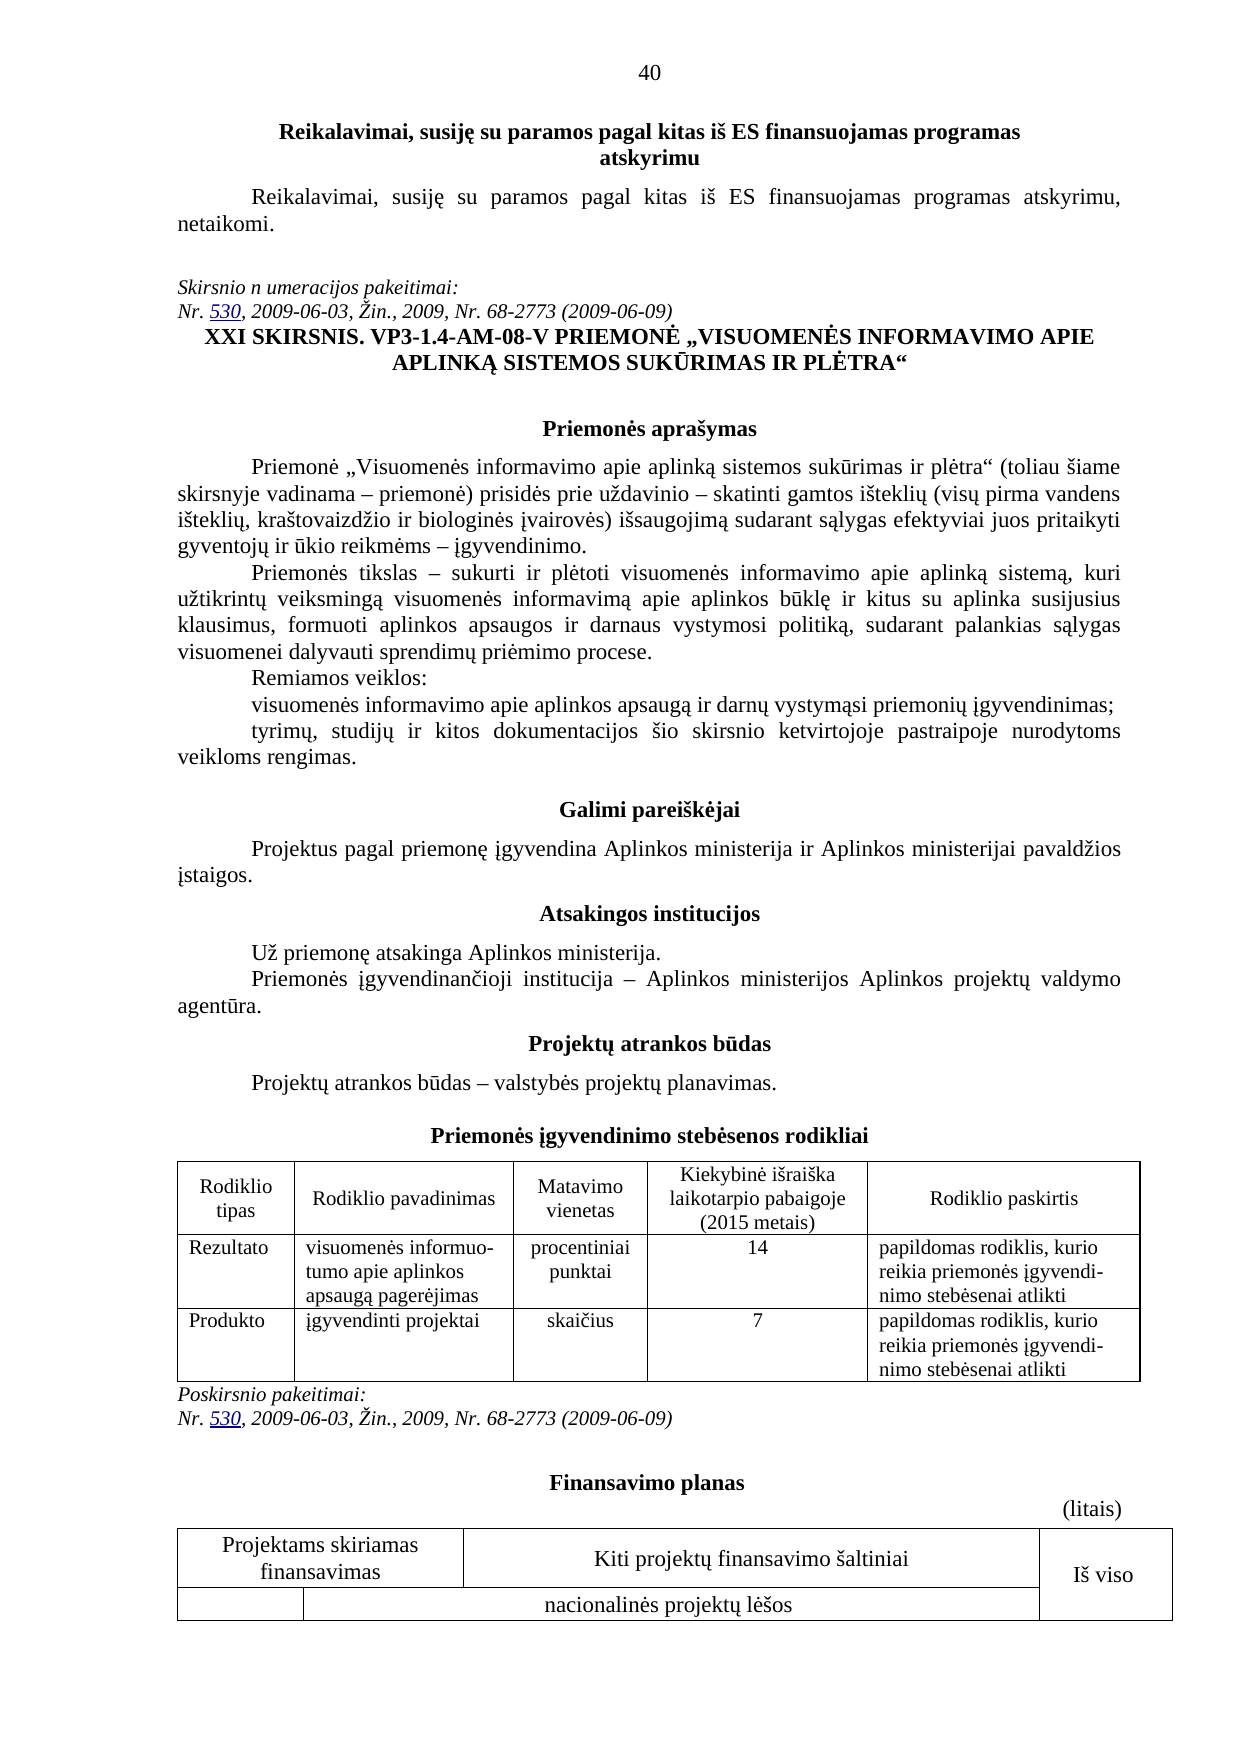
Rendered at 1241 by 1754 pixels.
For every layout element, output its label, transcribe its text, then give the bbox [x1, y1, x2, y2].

text Priemonė „Visuomenės informavimo apie aplinką sistemos sukūrimas ir plėtra“ (toliau šiame skirsnyje vadinama – priemonė) prisidės prie uždavinio – skatinti gamtos išteklių (visų pirma vandens išteklių, kraštovaizdžio ir biologinės įvairovės) išsaugojimą sudarant sąlygas efektyviai juos pritaikyti gyventojų ir ūkio reikmėms – įgyvendinimo. [177, 453, 1122, 559]
table_cell Produkto [178, 1309, 294, 1381]
text Priemonės įgyvendinančioji institucija – Aplinkos ministerijos Aplinkos projektų valdymo agentūra. [177, 965, 1122, 1018]
text Reikalavimai, susiję su paramos pagal kitas iš ES finansuojamas programas atskyrimu, netaikomi. [177, 183, 1122, 236]
text Projektų atrankos būdas – valstybės projektų planavimas. [177, 1069, 1122, 1096]
table_cell [178, 1588, 303, 1620]
text Už priemonę atsakinga Aplinkos ministerija. [177, 939, 1122, 965]
text Projektus pagal priemonę įgyvendina Aplinkos ministerija ir Aplinkos ministerijai pavaldžios įstaigos. [177, 835, 1122, 888]
table_cell 14 [648, 1235, 867, 1307]
text tyrimų, studijų ir kitos dokumentacijos šio skirsnio ketvirtojoje pastraipoje nurodytoms veikloms rengimas. [177, 717, 1122, 770]
text Priemonės tikslas – sukurti ir plėtoti visuomenės informavimo apie aplinką sistemą, kuri užtikrintų veiksmingą visuomenės informavimą apie aplinkos būklę ir kitus su aplinka susijusius klausimus, formuoti aplinkos apsaugos ir darnaus vystymosi politiką, sudarant palankias sąlygas visuomenei dalyvauti sprendimų priėmimo procese. [177, 559, 1122, 664]
text Atsakingos institucijos [177, 900, 1122, 926]
text Skirsnio n umeracijos pakeitimai: [177, 275, 1122, 299]
text Projektų atrankos būdas [177, 1031, 1122, 1057]
text Nr. 530, 2009-06-03, Žin., 2009, Nr. 68-2773 (2009-06-09) [177, 299, 1122, 323]
table_header Matavimo vienetas [514, 1162, 647, 1234]
table_cell papildomas rodiklis, kurio reikia priemonės įgyvendi­nimo stebėsenai atlikti [868, 1309, 1139, 1381]
text visuomenės informavimo apie aplinkos apsaugą ir darnų vystymąsi priemonių įgyvendinimas; [177, 691, 1122, 717]
text Reikalavimai, susiję su paramos pagal kitas iš ES finansuojamas programas atskyrimu [177, 118, 1122, 171]
table_cell Rezultato [178, 1235, 294, 1307]
table_cell procentiniai punktai [514, 1235, 647, 1307]
text Poskirsnio pakeitimai: [177, 1382, 1122, 1406]
text Finansavimo planas [177, 1469, 1122, 1495]
text Galimi pareiškėjai [177, 796, 1122, 822]
text (litais) [177, 1495, 1122, 1521]
text Priemonės aprašymas [177, 414, 1122, 441]
table_cell įgyvendinti projektai [295, 1309, 513, 1381]
table_header Iš viso [1040, 1529, 1172, 1620]
table_header Rodiklio tipas [178, 1162, 294, 1234]
table_cell nacionalinės projektų lėšos [304, 1588, 1039, 1620]
table_cell skaičius [514, 1309, 647, 1381]
table_header Rodiklio paskirtis [868, 1162, 1139, 1234]
text Remiamos veiklos: [177, 664, 1122, 691]
table_cell 7 [648, 1309, 867, 1381]
table_cell visuomenės informuo­tumo apie aplinkos apsaugą pagerėjimas [295, 1235, 513, 1307]
table_header Projektams skiriamas finansavimas [178, 1529, 463, 1587]
text Priemonės įgyvendinimo stebėsenos rodikliai [177, 1122, 1122, 1148]
table_header Rodiklio pavadinimas [295, 1162, 513, 1234]
table_header Kiekybinė išraiška laikotarpio pabaigoje (2015 metais) [648, 1162, 867, 1234]
text Nr. 530, 2009-06-03, Žin., 2009, Nr. 68-2773 (2009-06-09) [177, 1406, 1122, 1430]
text XXI SKIRSNIS. VP3-1.4-AM-08-V PRIEMONĖ „VISUOMENĖS INFORMAVIMO APIE APLINKĄ SISTEMOS SUKŪRIMAS IR PLĖTRA“ [177, 323, 1122, 376]
table_header Kiti projektų finansavimo šaltiniai [464, 1529, 1039, 1587]
table_cell papildomas rodiklis, kurio reikia priemonės įgyvendi­nimo stebėsenai atlikti [868, 1235, 1139, 1307]
